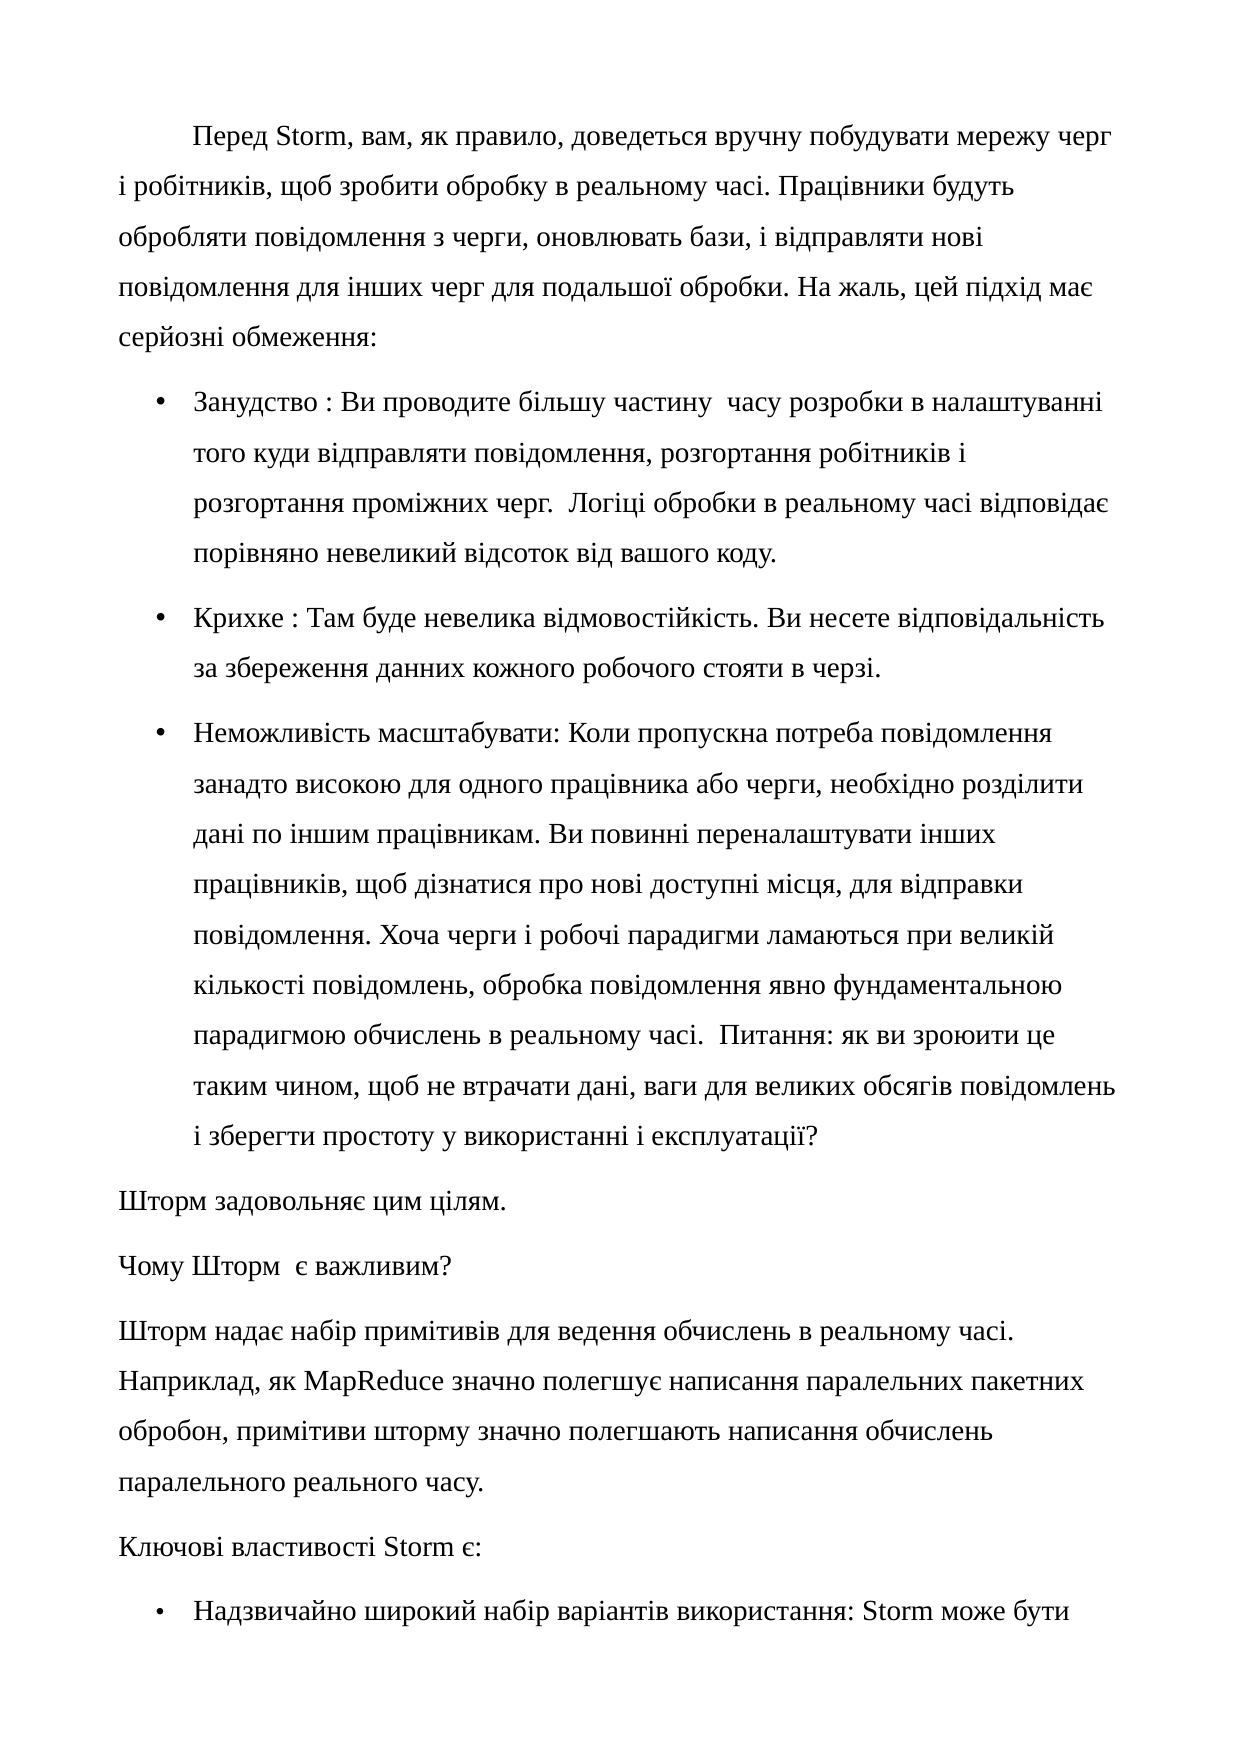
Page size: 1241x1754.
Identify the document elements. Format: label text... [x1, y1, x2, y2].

text Ключові властивості Storm є: [118, 1529, 1122, 1562]
list Неможливість масштабувати: Коли пропускна потреба повідомлення занадто високою для одного працівника або черги, необхідно розділити дані по іншим працівникам. Ви повинні переналаштувати інших працівників, щоб дізнатися про нові доступні місця, для відправки повідомлення. Хоча черги і робочі парадигми ламаються при великій кількості повідомлень, обробка повідомлення явно фундаментальною парадигмою обчислень в реальному часі. Питання: як ви зроюити це таким чином, щоб не втрачати дані, ваги для великих обсягів повідомлень і зберегти простоту у використанні і експлуатації? [156, 716, 1122, 1152]
list Занудство : Ви проводите більшу частину часу розробки в налаштуванні того куди відправляти повідомлення, розгортання робітників і розгортання проміжних черг. Логіці обробки в реальному часі відповідає порівняно невеликий відсоток від вашого коду. [156, 384, 1122, 569]
text Шторм надає набір примітивів для ведення обчислень в реальному часі. Наприклад, як MapReduce значно полегшує написання паралельних пакетних обробон, примітиви шторму значно полегшають написання обчислень паралельного реального часу. [118, 1313, 1122, 1497]
list Надзвичайно широкий набір варіантів використання: Storm може бути [156, 1593, 1122, 1627]
text Шторм задовольняє цим цілям. [118, 1183, 1122, 1217]
text Чому Шторм є важливим? [118, 1248, 1122, 1281]
text Перед Storm, вам, як правило, доведеться вручну побудувати мережу черг і робітників, щоб зробити обробку в реальному часі. Працівники будуть обробляти повідомлення з черги, оновлювать бази, і відправляти нові повідомлення для інших черг для подальшої обробки. На жаль, цей підхід має серйозні обмеження: [118, 118, 1122, 353]
list Крихке : Там буде невелика відмовостійкість. Ви несете відповідальність за збереження данних кожного робочого стояти в черзі. [156, 600, 1122, 684]
